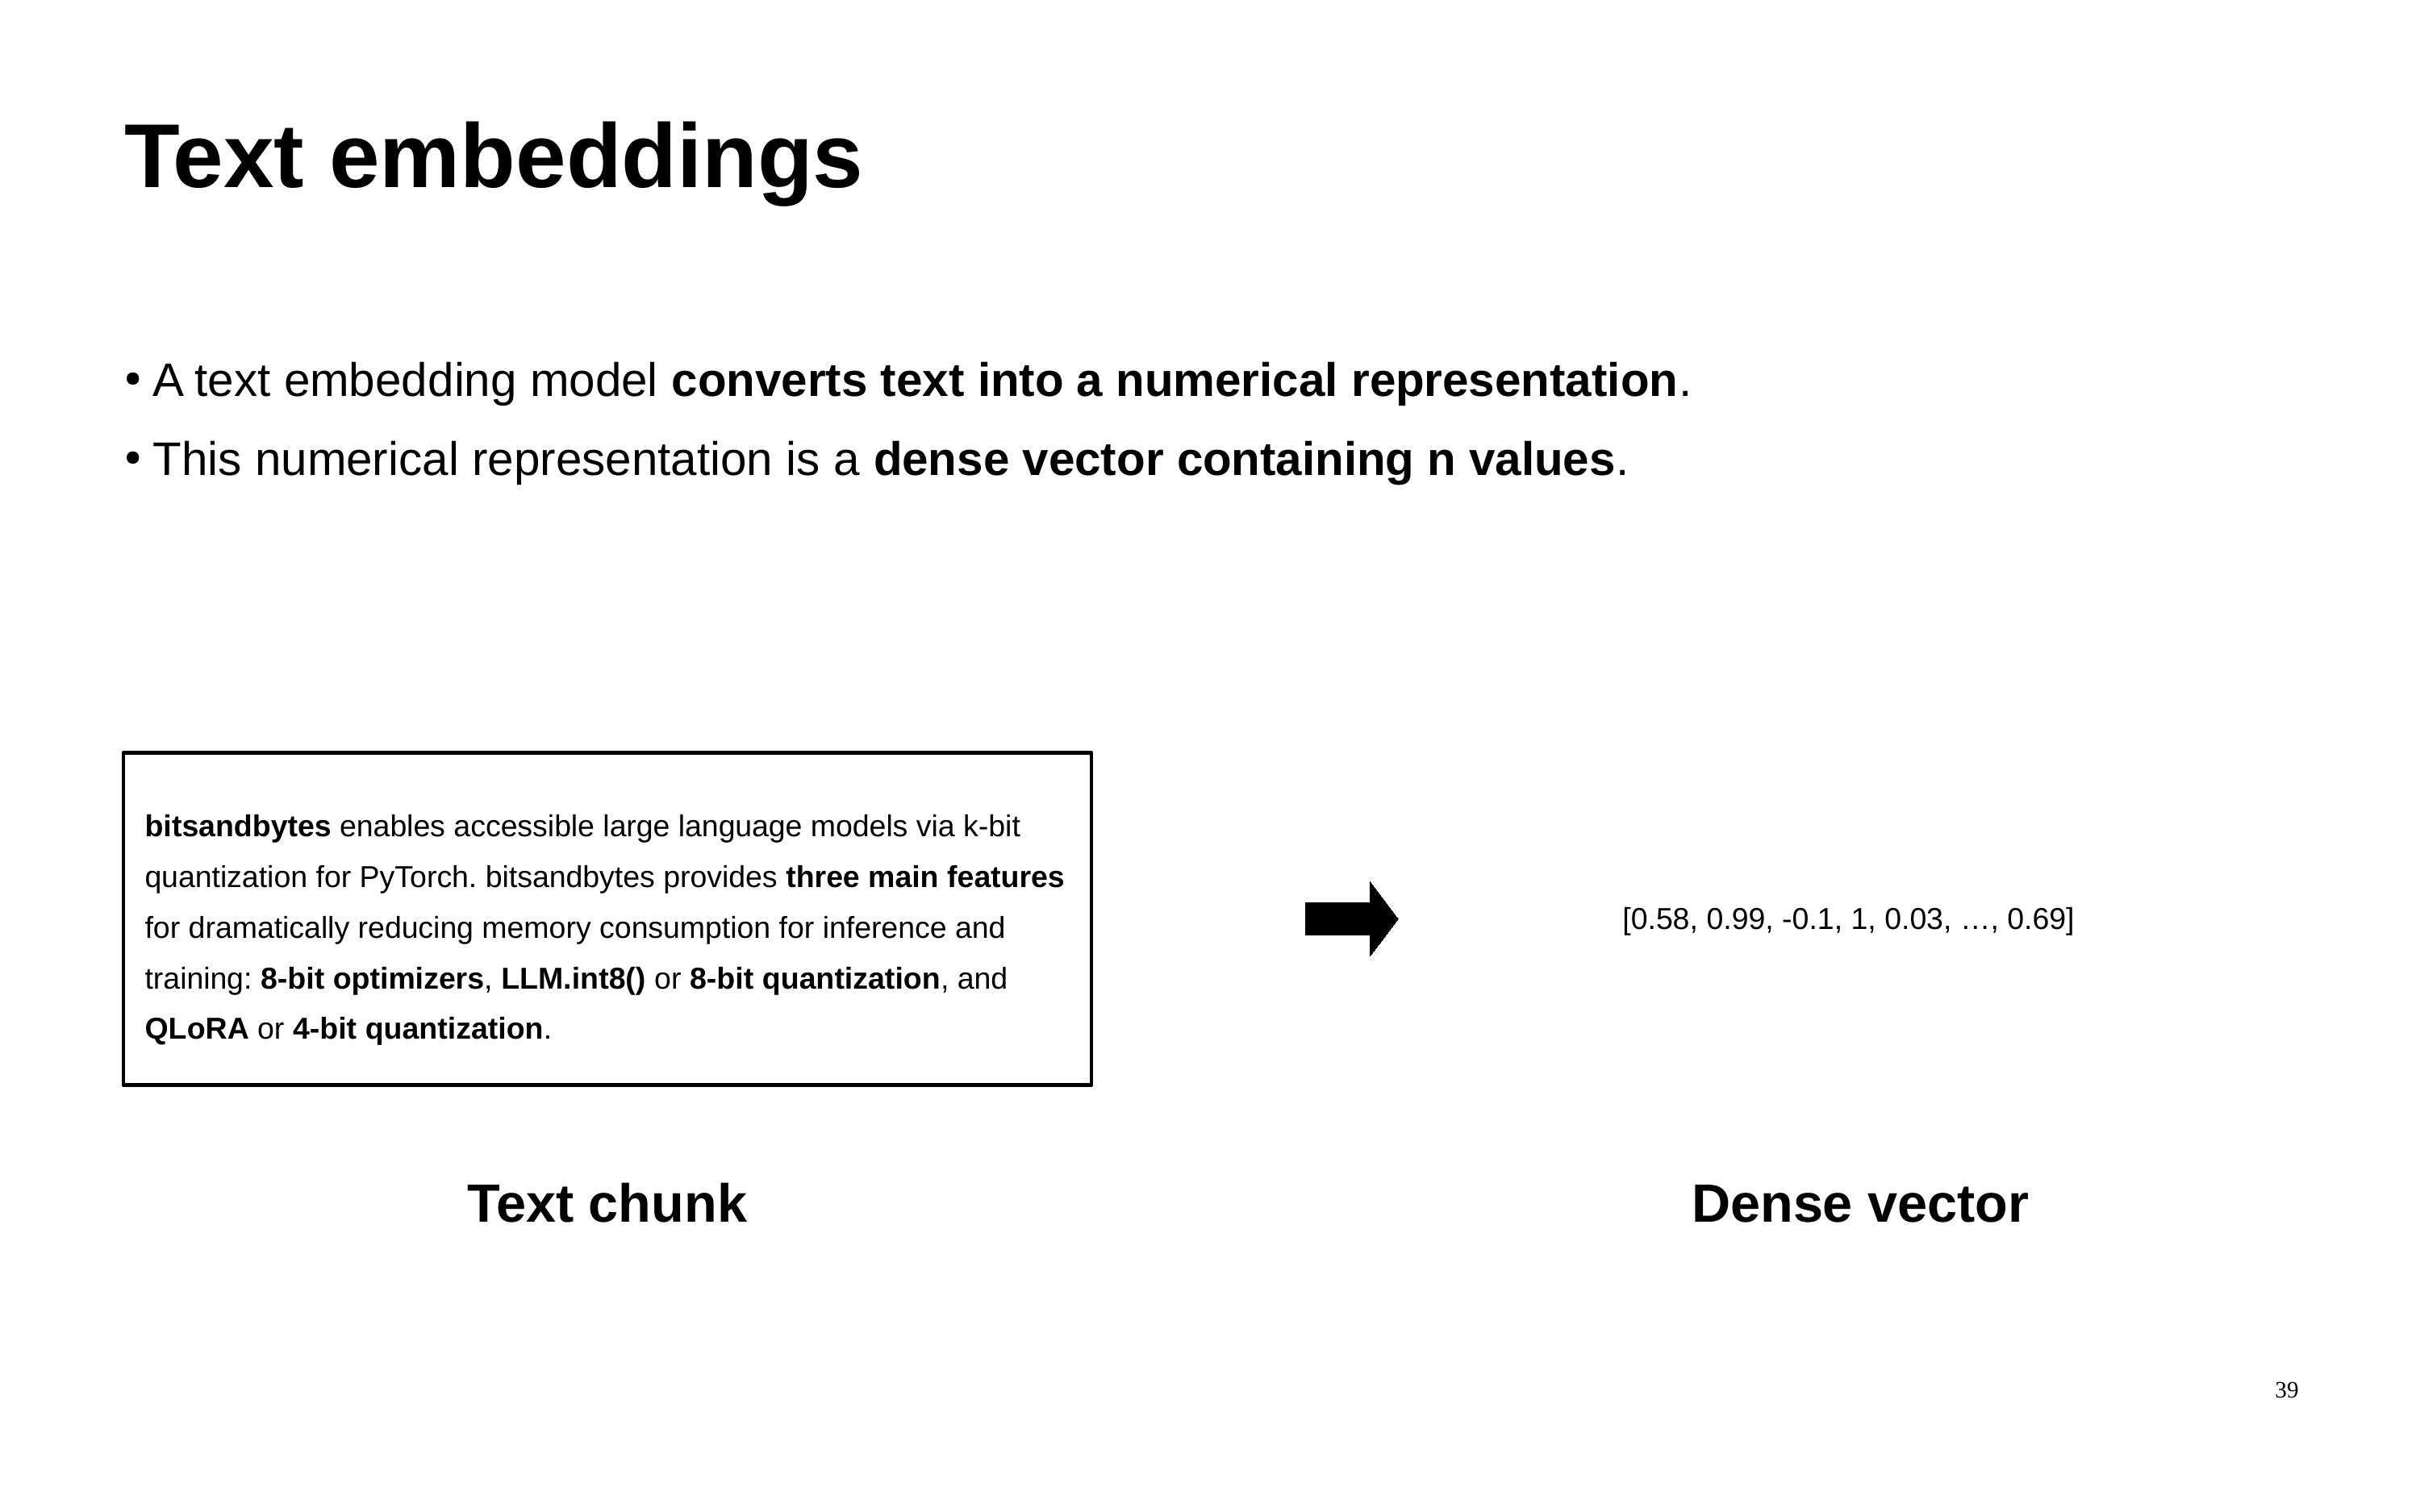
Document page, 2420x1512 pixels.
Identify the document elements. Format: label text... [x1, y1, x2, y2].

text_box Text embeddings [112, 61, 2173, 251]
text_box [1305, 881, 1399, 956]
text_box Text chunk [440, 1167, 774, 1240]
text_box [123, 752, 1091, 1085]
text_box Dense vector [1663, 1167, 2058, 1240]
text_box [0.58, 0.99, -0.1, 1, 0.03, …, 0.69] [1610, 896, 2110, 942]
text_box A text embedding model converts text into a numerical representation. This numerical representation is a dense vector containing n values. [112, 322, 2118, 491]
